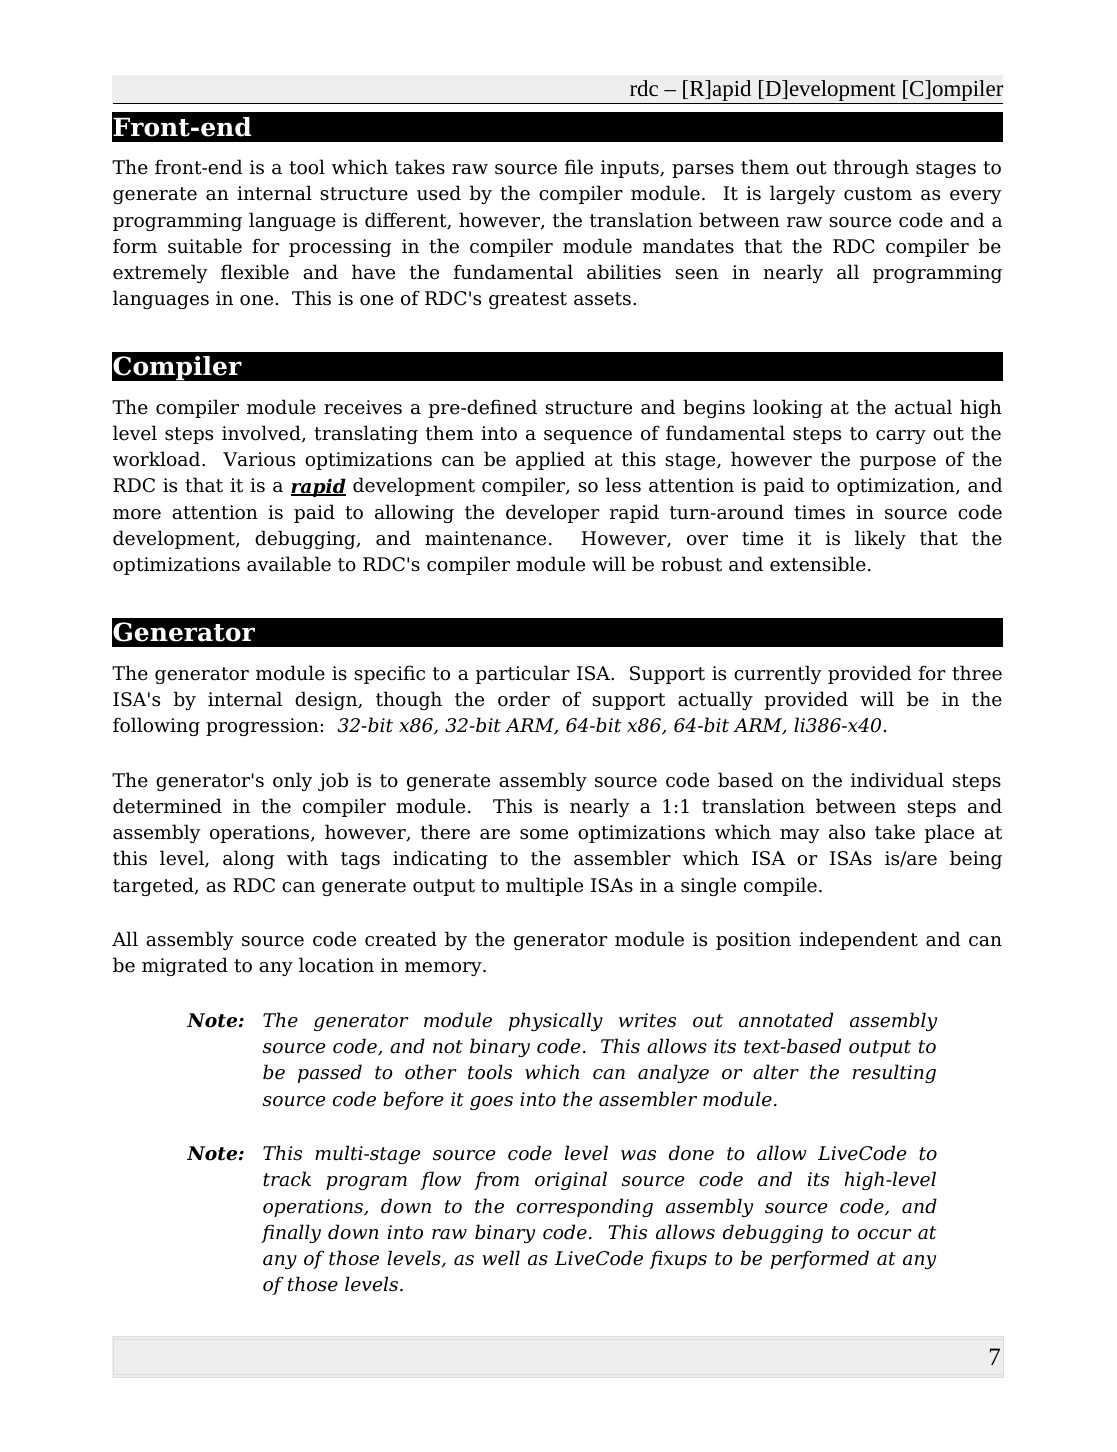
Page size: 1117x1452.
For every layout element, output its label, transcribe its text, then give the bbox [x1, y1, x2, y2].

text Note: The generator module physically writes out annotated assembly source code, and not binary code. This allows its text-based output to be passed to other tools which can analyze or alter the resulting source code before it goes into the assembler module. [187, 1009, 938, 1110]
subtitle Compiler [112, 352, 1003, 381]
text The generator's only job is to generate assembly source code based on the individual steps determined in the compiler module. This is nearly a 1:1 translation between steps and assembly operations, however, there are some optimizations which may also take place at this level, along with tags indicating to the assembler which ISA or ISAs is/are being targeted, as RDC can generate output to multiple ISAs in a single compile. [112, 769, 1003, 896]
text The generator module is specific to a particular ISA. Support is currently provided for three ISA's by internal design, though the order of support actually provided will be in the following progression: 32-bit x86, 32-bit ARM, 64-bit x86, 64-bit ARM, li386-x40. [112, 663, 1003, 737]
text The compiler module receives a pre-defined structure and begins looking at the actual high level steps involved, translating them into a sequence of fundamental steps to carry out the workload. Various optimizations can be applied at this stage, however the purpose of the RDC is that it is a rapid development compiler, so less attention is paid to optimization, and more attention is paid to allowing the developer rapid turn-around times in source code development, debugging, and maintenance. However, over time it is likely that the optimizations available to RDC's compiler module will be robust and extensible. [112, 397, 1003, 576]
subtitle Generator [112, 618, 1003, 647]
subtitle Front-end [112, 112, 1003, 142]
text The front-end is a tool which takes raw source file inputs, parses them out through stages to generate an internal structure used by the compiler module. It is largely custom as every programming language is different, however, the translation between raw source code and a form suitable for processing in the compiler module mandates that the RDC compiler be extremely flexible and have the fundamental abilities seen in nearly all programming languages in one. This is one of RDC's greatest assets. [112, 157, 1003, 310]
text All assembly source code created by the generator module is position independent and can be migrated to any location in memory. [112, 929, 1003, 977]
text Note: This multi-stage source code level was done to allow LiveCode to track program flow from original source code and its high-level operations, down to the corresponding assembly source code, and finally down into raw binary code. This allows debugging to occur at any of those levels, as well as LiveCode fixups to be performed at any of those levels. [187, 1143, 938, 1296]
